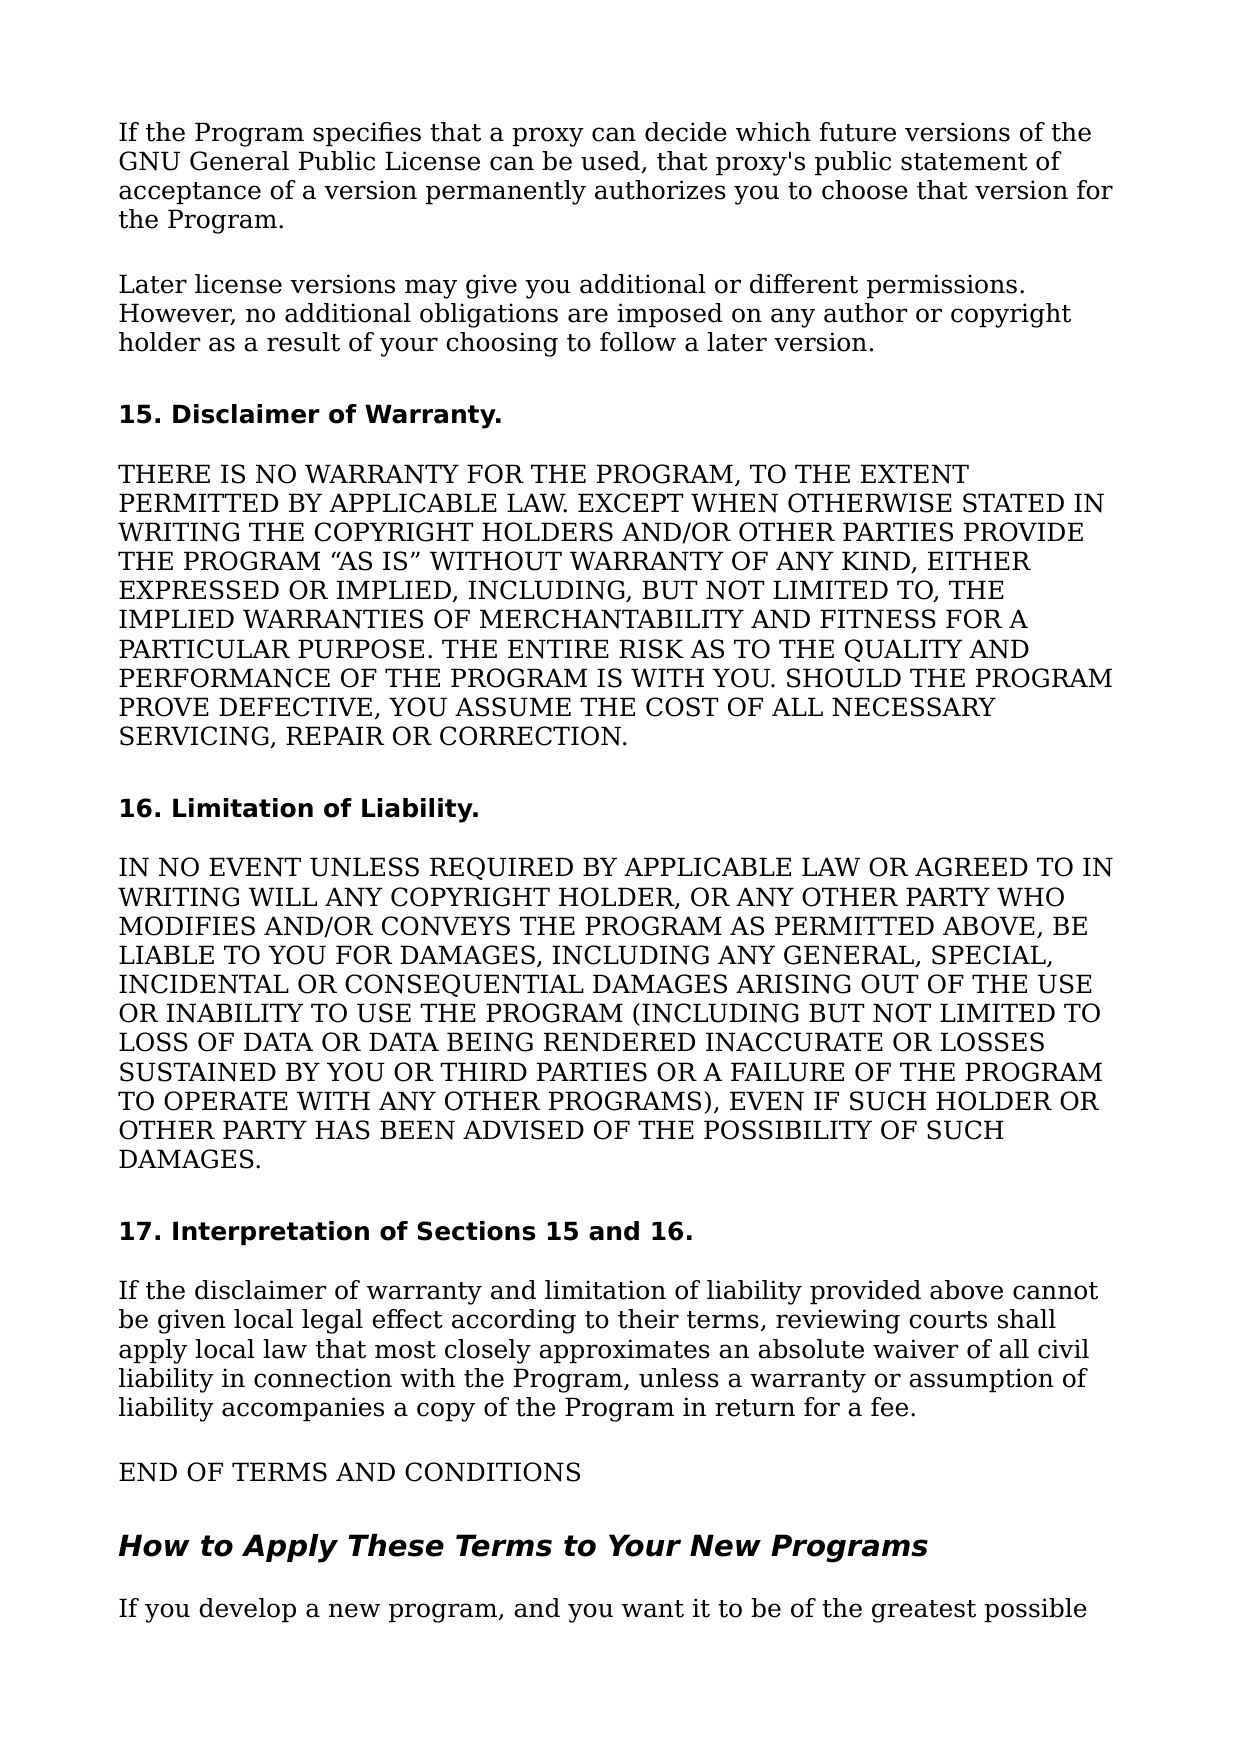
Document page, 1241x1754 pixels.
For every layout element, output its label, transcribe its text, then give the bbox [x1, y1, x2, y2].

subtitle 17. Interpretation of Sections 15 and 16. [118, 1217, 1122, 1246]
subtitle 16. Limitation of Liability. [118, 794, 1122, 823]
text If the disclaimer of warranty and limitation of liability provided above cannot be given local legal effect according to their terms, reviewing courts shall apply local law that most closely approximates an absolute waiver of all civil liability in connection with the Program, unless a warranty or assumption of liability accompanies a copy of the Program in return for a fee. [118, 1276, 1122, 1422]
text Later license versions may give you additional or different permissions. However, no additional obligations are imposed on any author or copyright holder as a result of your choosing to follow a later version. [118, 270, 1122, 358]
text IN NO EVENT UNLESS REQUIRED BY APPLICABLE LAW OR AGREED TO IN WRITING WILL ANY COPYRIGHT HOLDER, OR ANY OTHER PARTY WHO MODIFIES AND/OR CONVEYS THE PROGRAM AS PERMITTED ABOVE, BE LIABLE TO YOU FOR DAMAGES, INCLUDING ANY GENERAL, SPECIAL, INCIDENTAL OR CONSEQUENTIAL DAMAGES ARISING OUT OF THE USE OR INABILITY TO USE THE PROGRAM (INCLUDING BUT NOT LIMITED TO LOSS OF DATA OR DATA BEING RENDERED INACCURATE OR LOSSES SUSTAINED BY YOU OR THIRD PARTIES OR A FAILURE OF THE PROGRAM TO OPERATE WITH ANY OTHER PROGRAMS), EVEN IF SUCH HOLDER OR OTHER PARTY HAS BEEN ADVISED OF THE POSSIBILITY OF SUCH DAMAGES. [118, 853, 1122, 1174]
text If the Program specifies that a proxy can decide which future versions of the GNU General Public License can be used, that proxy's public statement of acceptance of a version permanently authorizes you to choose that version for the Program. [118, 118, 1122, 235]
text THERE IS NO WARRANTY FOR THE PROGRAM, TO THE EXTENT PERMITTED BY APPLICABLE LAW. EXCEPT WHEN OTHERWISE STATED IN WRITING THE COPYRIGHT HOLDERS AND/OR OTHER PARTIES PROVIDE THE PROGRAM “AS IS” WITHOUT WARRANTY OF ANY KIND, EITHER EXPRESSED OR IMPLIED, INCLUDING, BUT NOT LIMITED TO, THE IMPLIED WARRANTIES OF MERCHANTABILITY AND FITNESS FOR A PARTICULAR PURPOSE. THE ENTIRE RISK AS TO THE QUALITY AND PERFORMANCE OF THE PROGRAM IS WITH YOU. SHOULD THE PROGRAM PROVE DEFECTIVE, YOU ASSUME THE COST OF ALL NECESSARY SERVICING, REPAIR OR CORRECTION. [118, 460, 1122, 751]
subtitle How to Apply These Terms to Your New Programs [118, 1529, 1122, 1563]
text If you develop a new program, and you want it to be of the greatest possible [118, 1594, 1122, 1623]
subtitle 15. Disclaimer of Warranty. [118, 400, 1122, 429]
text END OF TERMS AND CONDITIONS [118, 1458, 1122, 1487]
